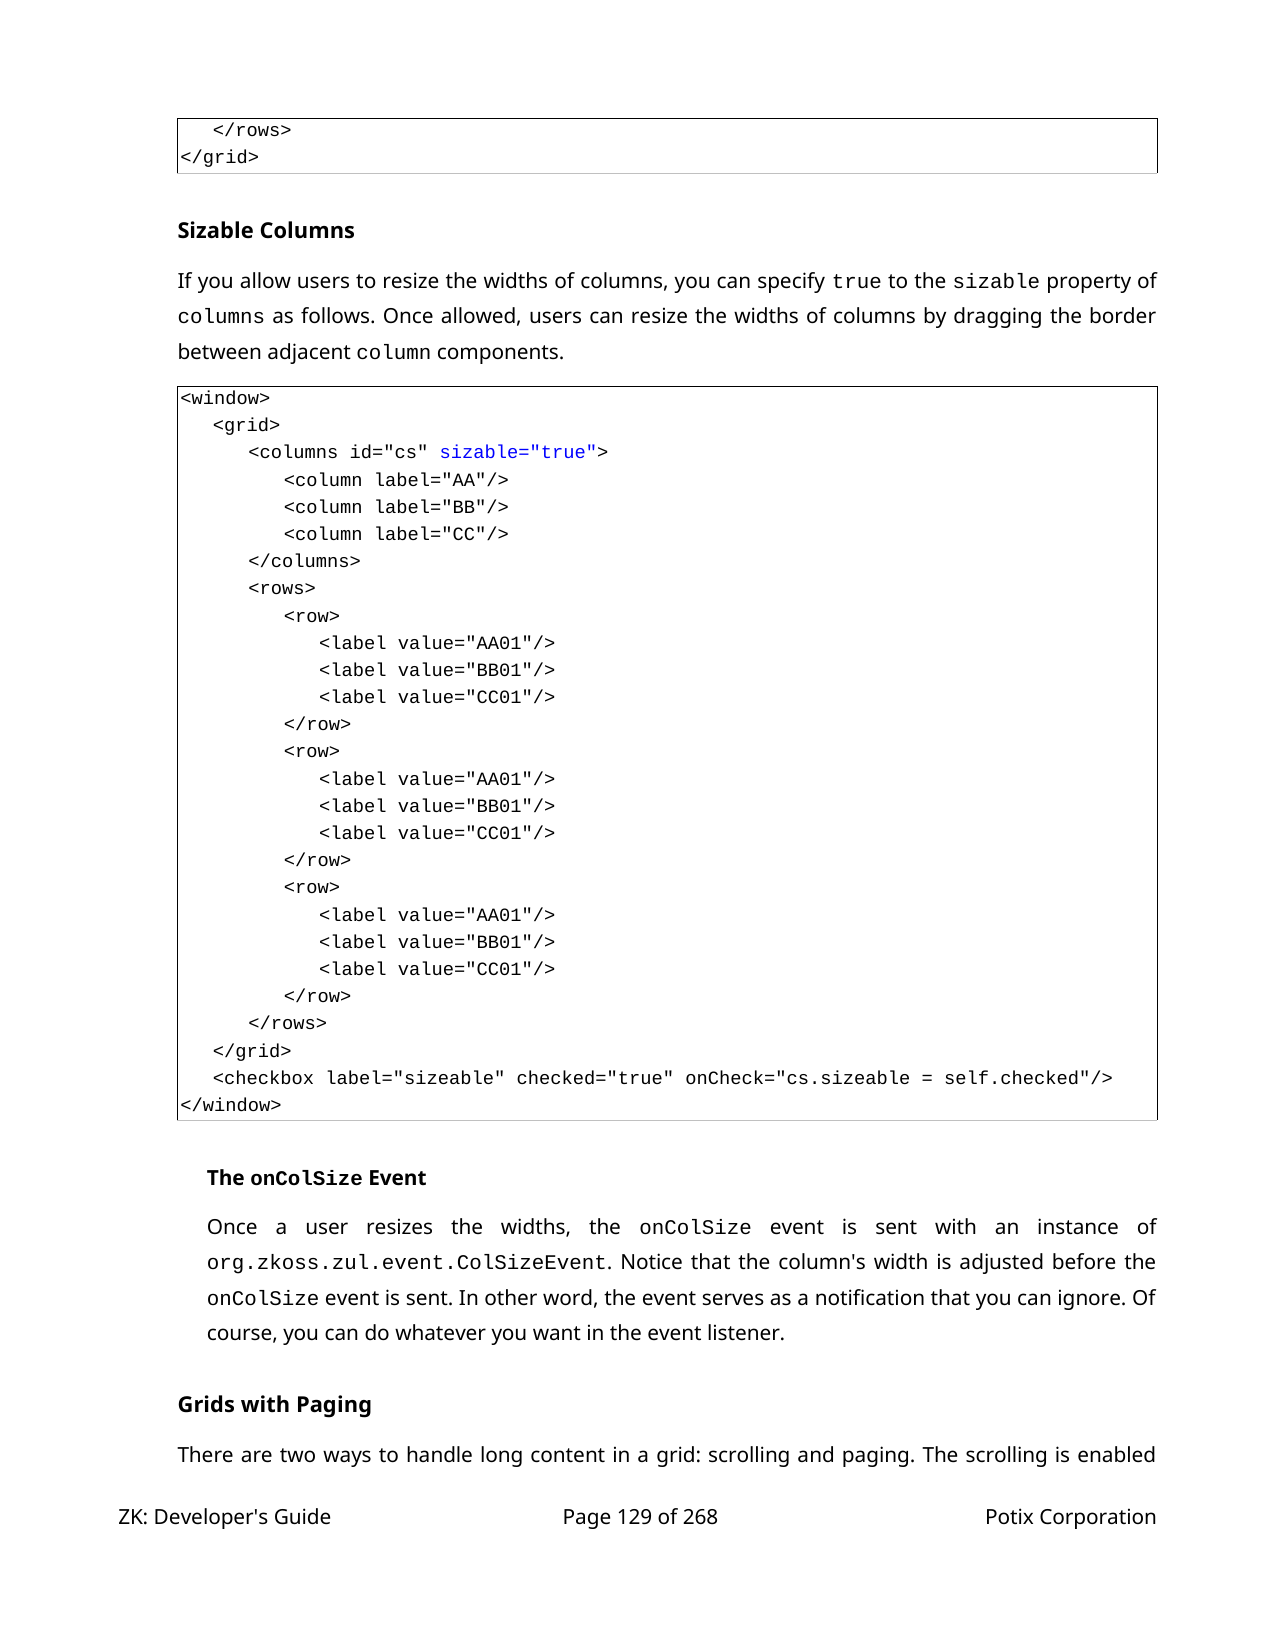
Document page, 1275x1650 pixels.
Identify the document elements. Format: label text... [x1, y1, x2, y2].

text <checkbox label="sizeable" checked="true" onCheck="cs.sizeable = self.checked"/> [178, 1066, 1157, 1090]
text <column label="CC"/> [178, 522, 1157, 546]
text <row> [178, 739, 1157, 764]
text </rows> [178, 119, 1157, 142]
text <row> [178, 875, 1157, 899]
subtitle Grids with Paging [177, 1389, 1157, 1419]
text <label value="BB01"/> [178, 658, 1157, 682]
text <grid> [178, 413, 1157, 437]
text <label value="BB01"/> [178, 794, 1157, 818]
text <label value="CC01"/> [178, 821, 1157, 845]
text <row> [178, 603, 1157, 628]
subtitle The onColSize Event [207, 1163, 1157, 1191]
text <column label="BB"/> [178, 495, 1157, 519]
text </row> [178, 712, 1157, 736]
text <rows> [178, 576, 1157, 601]
text Once a user resizes the widths, the onColSize event is sent with an instance of org.zkoss.zul.event.ColSizeEvent. Notice that the column's width is adjusted before the onColSize event is sent. In other word, the event serves as a notification that you can ignore. Of course, you can do whatever you want in the event listener. [207, 1212, 1157, 1347]
text <label value="BB01"/> [178, 930, 1157, 954]
text </window> [178, 1093, 1157, 1120]
subtitle Sizable Columns [177, 215, 1157, 245]
text <label value="CC01"/> [178, 685, 1157, 709]
text </grid> [178, 145, 1157, 173]
text </row> [178, 848, 1157, 872]
text <columns id="cs" sizable="true"> [178, 440, 1157, 464]
text </columns> [178, 549, 1157, 573]
text <window> [178, 387, 1157, 410]
text <label value="AA01"/> [178, 631, 1157, 655]
text If you allow users to resize the widths of columns, you can specify true to the sizable property of columns as follows. Once allowed, users can resize the widths of columns by dragging the border between adjacent column components. [177, 266, 1157, 365]
text </grid> [178, 1038, 1157, 1063]
text <label value="AA01"/> [178, 767, 1157, 791]
text There are two ways to handle long content in a grid: scrolling and paging. The scrolling is enabled [177, 1440, 1157, 1468]
text <column label="AA"/> [178, 467, 1157, 492]
text </rows> [178, 1011, 1157, 1036]
text <label value="AA01"/> [178, 902, 1157, 927]
text </row> [178, 984, 1157, 1008]
text <label value="CC01"/> [178, 957, 1157, 981]
